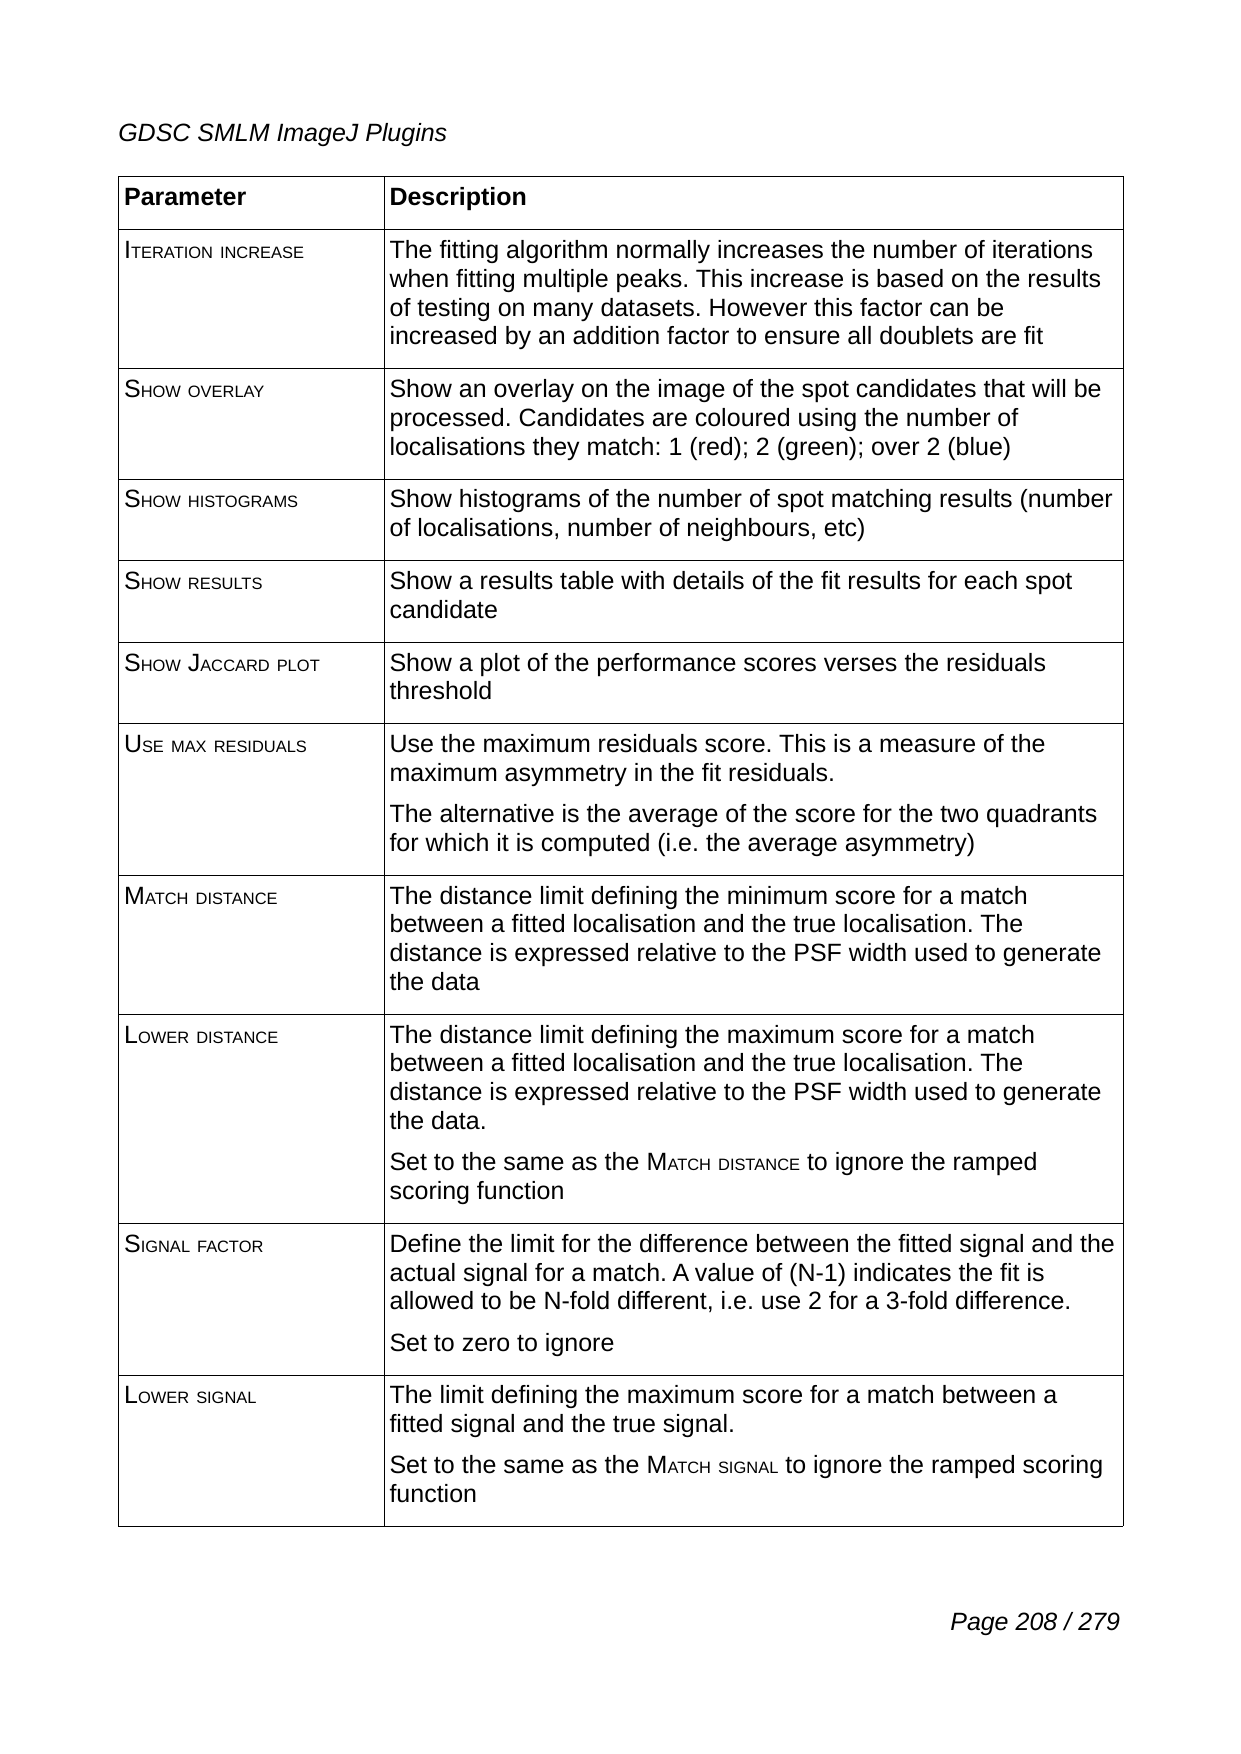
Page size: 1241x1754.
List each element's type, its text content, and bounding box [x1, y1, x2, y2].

table_cell Use max residuals [119, 724, 384, 875]
table_cell The distance limit defining the maximum score for a match between a fitted localisation and the true localisation. The distance is expressed relative to the PSF width used to generate the data. Set to the same as the Match distance to ignore the ramped scoring function [385, 1015, 1123, 1223]
table_cell Lower distance [119, 1015, 384, 1223]
table_cell Show overlay [119, 369, 384, 478]
table_cell Show results [119, 561, 384, 642]
table_cell The fitting algorithm normally increases the number of iterations when fitting multiple peaks. This increase is based on the results of testing on many datasets. However this factor can be increased by an addition factor to ensure all doublets are fit [385, 230, 1123, 368]
table_cell Iteration increase [119, 230, 384, 368]
table_cell Show histograms [119, 480, 384, 560]
table_cell Show an overlay on the image of the spot candidates that will be processed. Candidates are coloured using the number of localisations they match: 1 (red); 2 (green); over 2 (blue) [385, 369, 1123, 478]
table_cell Signal factor [119, 1224, 384, 1374]
table_cell Show Jaccard plot [119, 643, 384, 723]
table_header Parameter [119, 177, 384, 229]
table_cell Show a plot of the performance scores verses the residuals threshold [385, 643, 1123, 723]
table_cell Show a results table with details of the fit results for each spot candidate [385, 561, 1123, 642]
table_cell Show histograms of the number of spot matching results (number of localisations, number of neighbours, etc) [385, 480, 1123, 560]
table_cell Define the limit for the difference between the fitted signal and the actual signal for a match. A value of (N-1) indicates the fit is allowed to be N-fold different, i.e. use 2 for a 3-fold difference. Set to zero to ignore [385, 1224, 1123, 1374]
table_cell The limit defining the maximum score for a match between a fitted signal and the true signal. Set to the same as the Match signal to ignore the ramped scoring function [385, 1376, 1123, 1526]
table_header Description [385, 177, 1123, 229]
table_cell The distance limit defining the minimum score for a match between a fitted localisation and the true localisation. The distance is expressed relative to the PSF width used to generate the data [385, 876, 1123, 1014]
table_cell Lower signal [119, 1376, 384, 1526]
table_cell Match distance [119, 876, 384, 1014]
table_cell Use the maximum residuals score. This is a measure of the maximum asymmetry in the fit residuals. The alternative is the average of the score for the two quadrants for which it is computed (i.e. the average asymmetry) [385, 724, 1123, 875]
